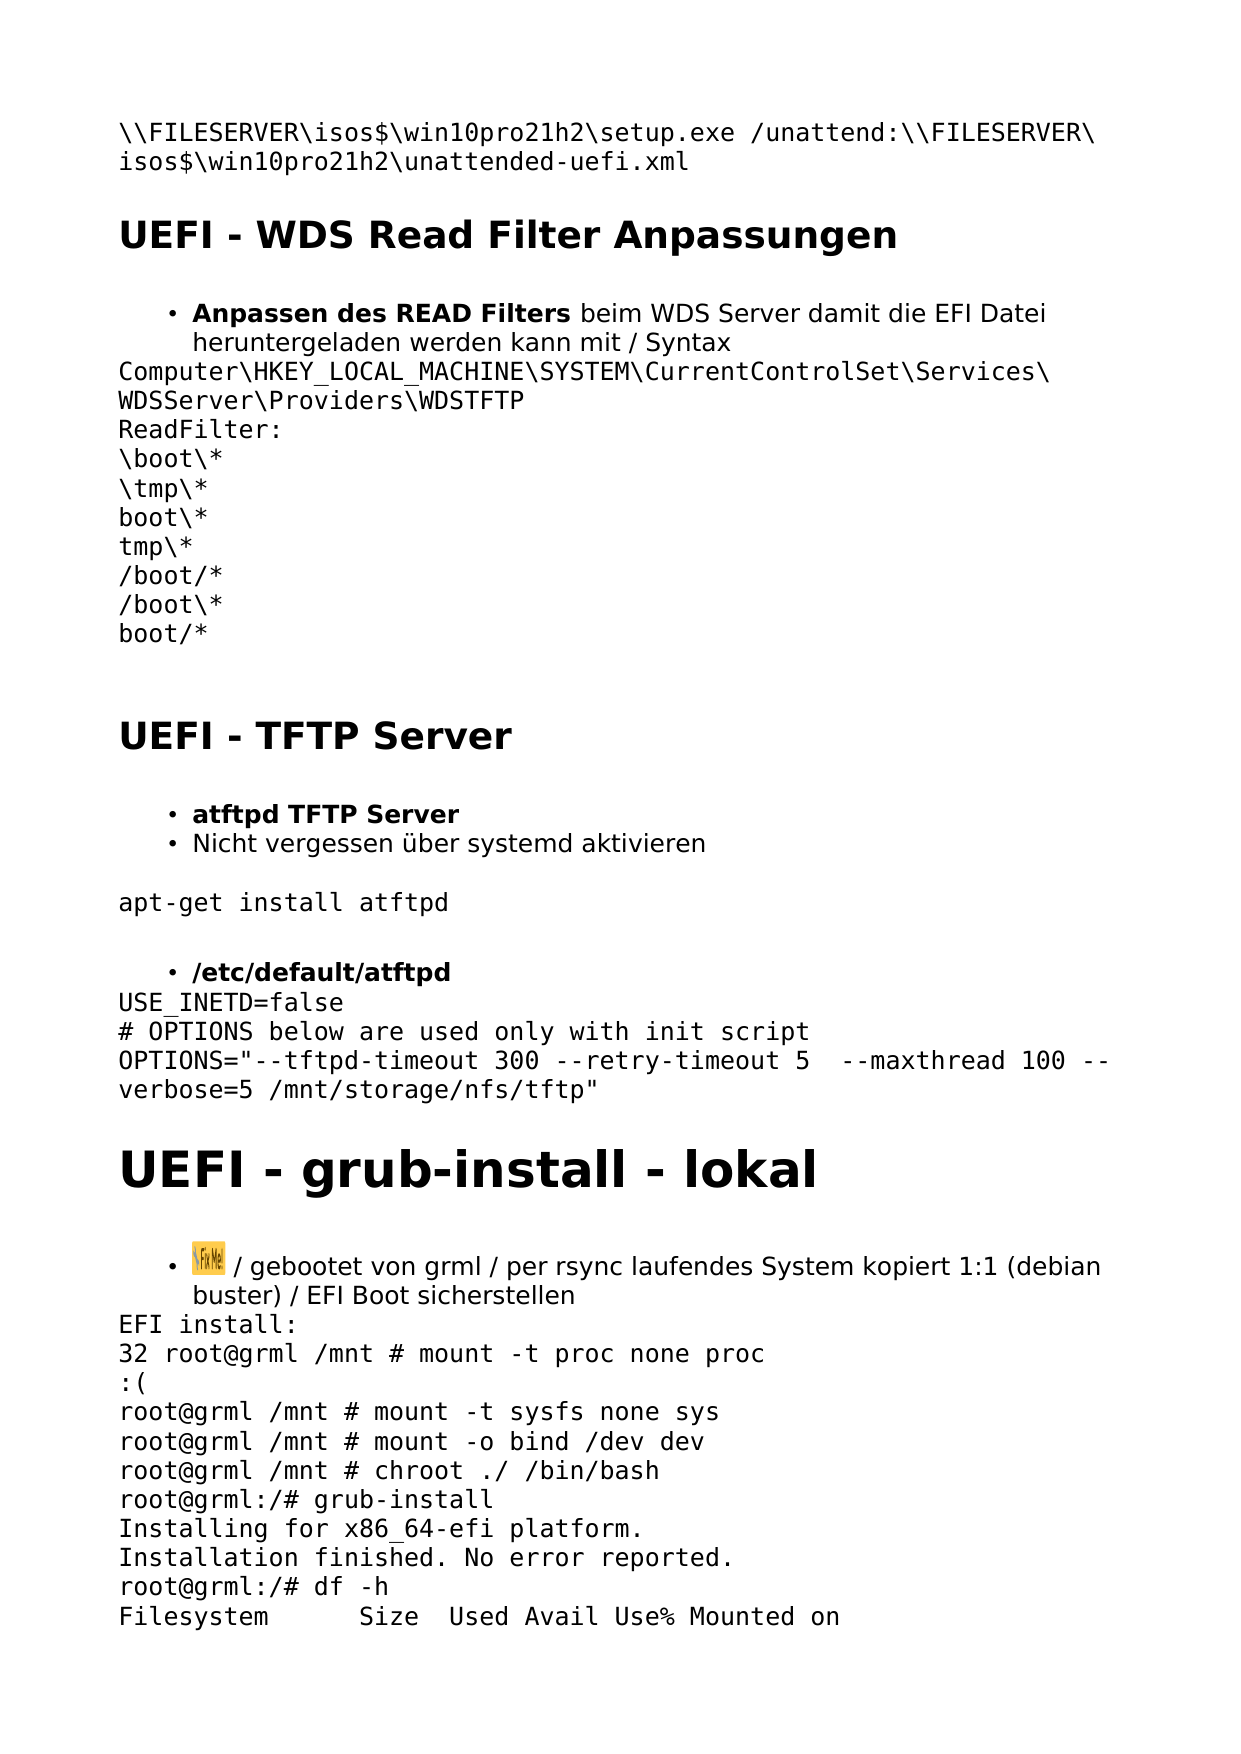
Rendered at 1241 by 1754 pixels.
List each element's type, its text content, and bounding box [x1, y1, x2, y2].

text EFI install: 32 root@grml /mnt # mount -t proc none proc :( root@grml /mnt # mount -t sysfs none sys root@grml /mnt # mount -o bind /dev dev root@grml /mnt # chroot ./ /bin/bash root@grml:/# grub-install Installing for x86_64-efi platform. Installation finished. No error reported. root@grml:/# df -h Filesystem Size Used Avail Use% Mounted on [118, 1310, 1122, 1631]
list Nicht vergessen über systemd aktivieren [177, 829, 1122, 859]
list atftpd TFTP Server [177, 800, 1122, 829]
text Computer\HKEY_LOCAL_MACHINE\SYSTEM\CurrentControlSet\Services\WDSServer\Providers\WDSTFTP ReadFilter: \boot\* \tmp\* boot\* tmp\* /boot/* /boot\* boot/* [118, 357, 1122, 678]
text \\FILESERVER\isos$\win10pro21h2\setup.exe /unattend:\\FILESERVER\isos$\win10pro21h2\unattended-uefi.xml [118, 118, 1122, 176]
list /etc/default/atftpd [177, 959, 1122, 988]
text USE_INETD=false # OPTIONS below are used only with init script OPTIONS="--tftpd-timeout 300 --retry-timeout 5 --maxthread 100 --verbose=5 /mnt/storage/nfs/tftp" [118, 988, 1122, 1104]
subtitle UEFI - WDS Read Filter Anpassungen [118, 213, 1122, 257]
text apt-get install atftpd [118, 888, 1122, 917]
subtitle UEFI - TFTP Server [118, 715, 1122, 758]
subtitle UEFI - grub-install - lokal [118, 1141, 1122, 1199]
list Anpassen des READ Filters beim WDS Server damit die EFI Datei heruntergeladen werden kann mit / Syntax [177, 299, 1122, 357]
list / gebootet von grml / per rsync laufendes System kopiert 1:1 (debian buster) / EFI Boot sicherstellen [177, 1241, 1122, 1310]
